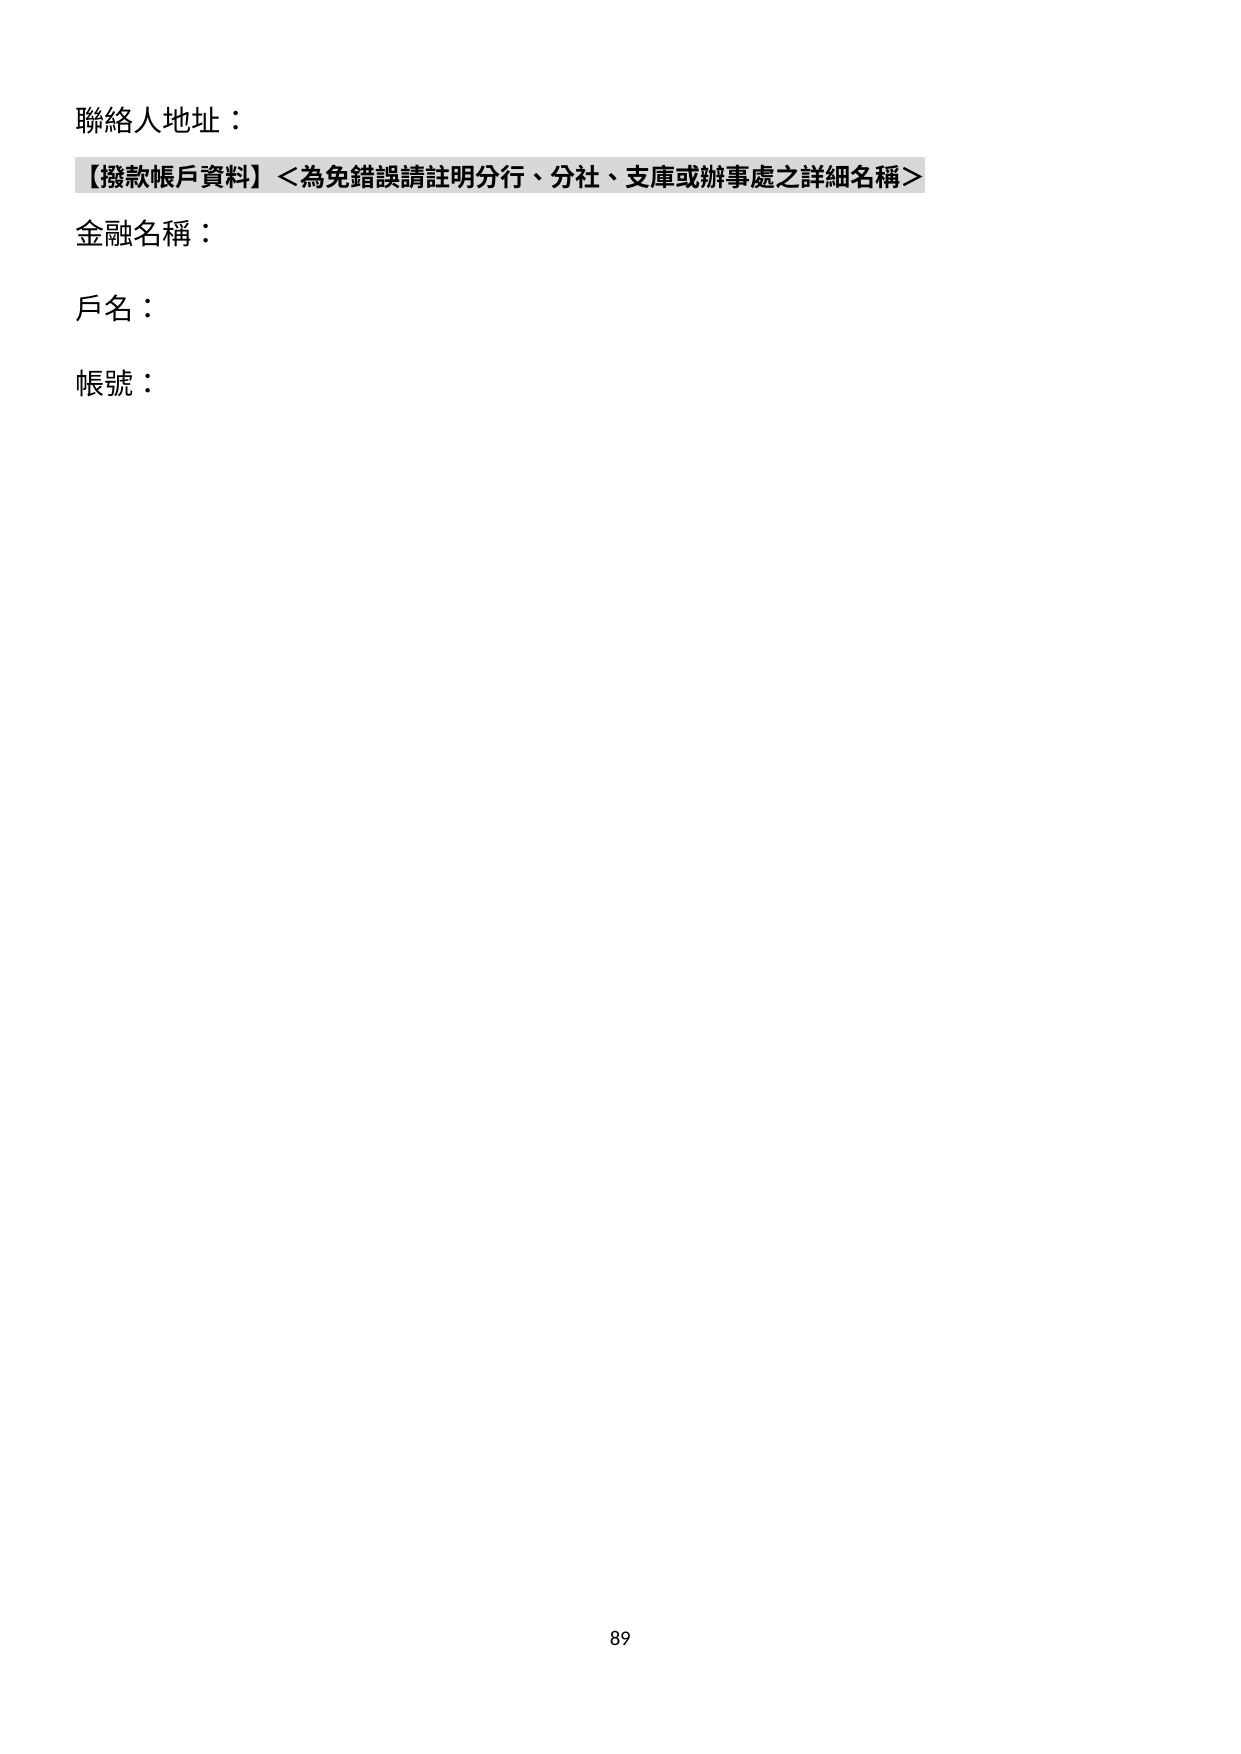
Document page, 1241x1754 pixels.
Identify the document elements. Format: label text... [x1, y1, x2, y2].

text 【撥款帳戶資料】＜為免錯誤請註明分行、分社、支庫或辦事處之詳細名稱＞ [75, 156, 1165, 194]
text 戶名： [75, 269, 1165, 344]
text 聯絡人地址： [75, 81, 1165, 156]
text 金融名稱： [75, 194, 1165, 269]
text 帳號： [75, 344, 1165, 419]
